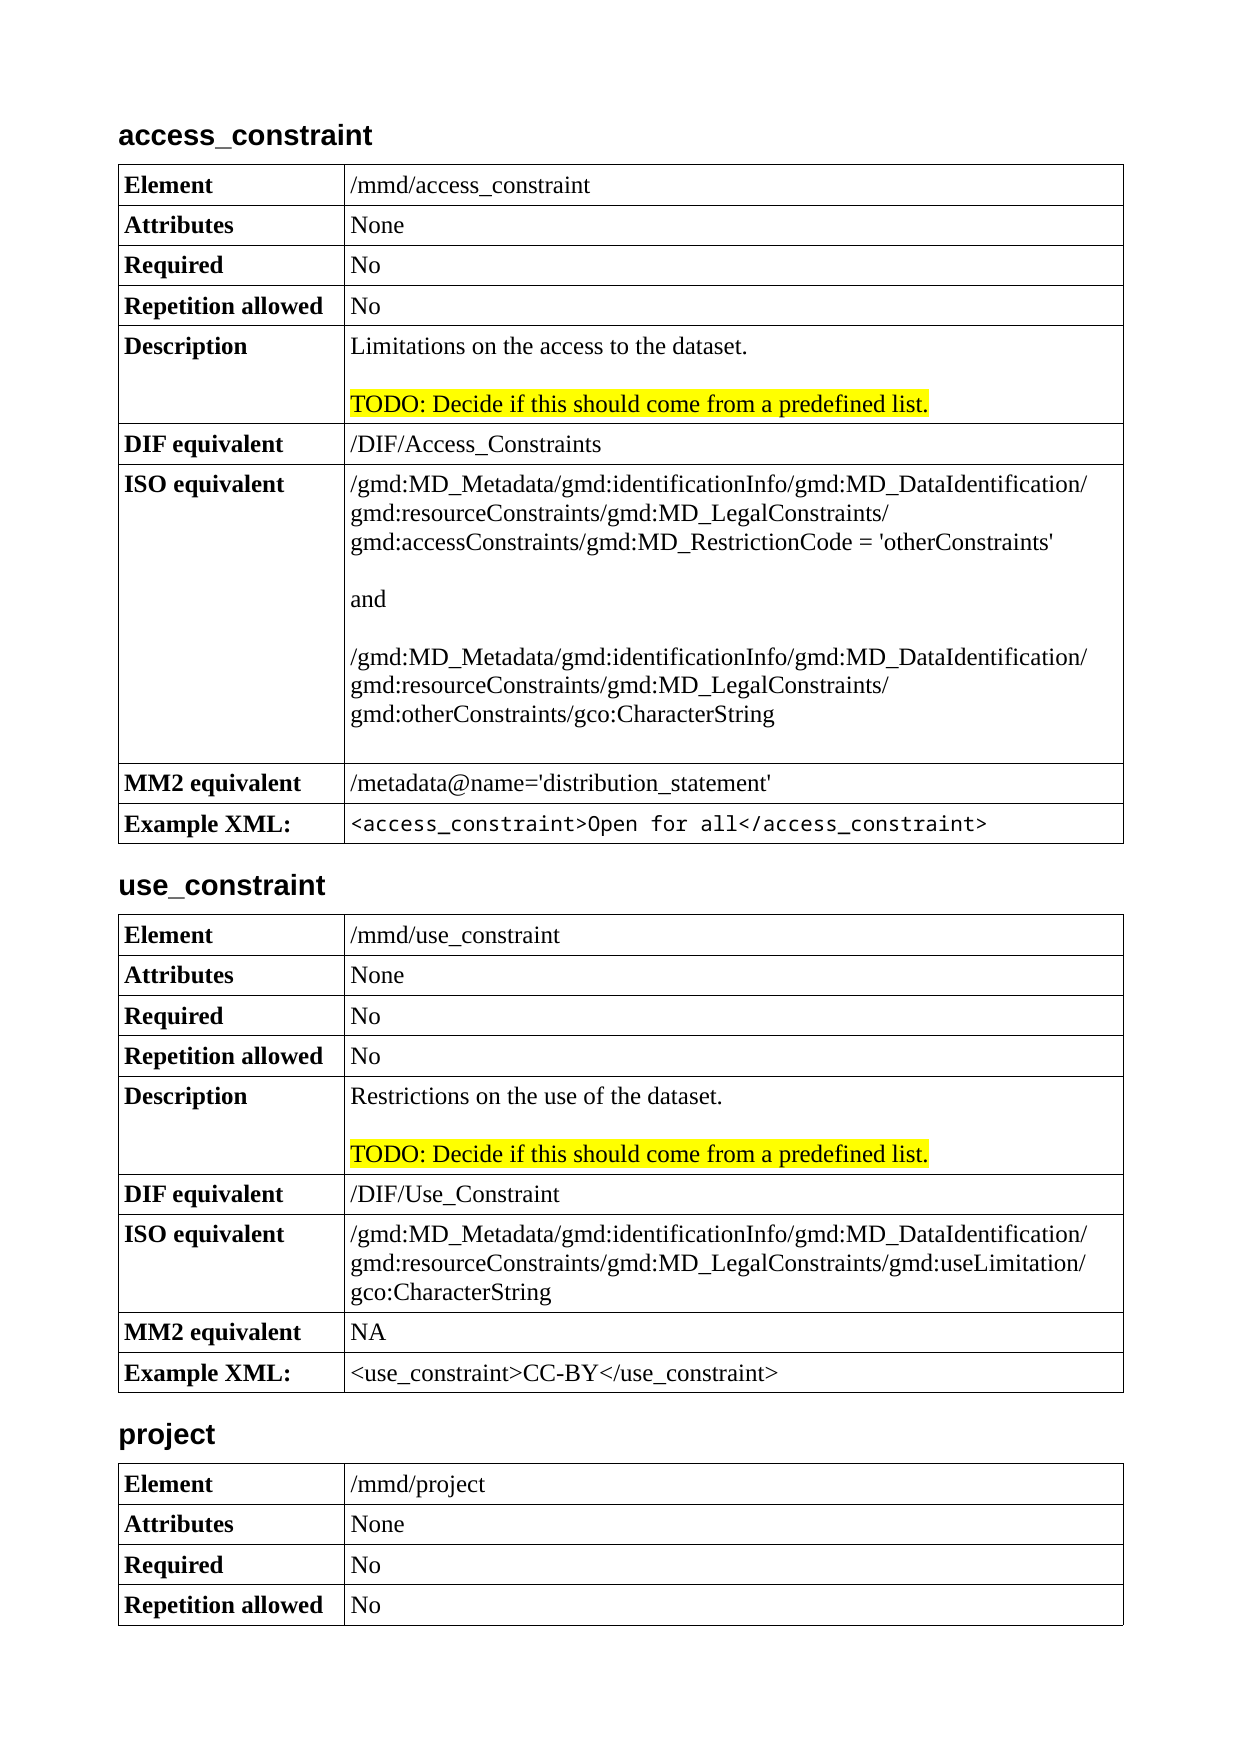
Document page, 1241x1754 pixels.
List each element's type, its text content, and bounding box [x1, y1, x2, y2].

table_cell No [345, 996, 1123, 1035]
table_cell Example XML: [119, 804, 344, 843]
subtitle access_constraint [118, 118, 1122, 152]
table_cell <use_constraint>CC-BY</use_constraint> [345, 1353, 1123, 1392]
table_cell Repetition allowed [119, 1585, 344, 1624]
table_cell Repetition allowed [119, 286, 344, 325]
table_cell NA [345, 1313, 1123, 1352]
table_cell Required [119, 1545, 344, 1584]
table_cell DIF equivalent [119, 1175, 344, 1214]
table_cell Description [119, 326, 344, 423]
table_cell No [345, 1585, 1123, 1624]
table_header /mmd/project [345, 1464, 1123, 1504]
table_cell No [345, 246, 1123, 285]
table_header Element [119, 915, 344, 955]
table_cell Attributes [119, 1505, 344, 1544]
table_cell None [345, 956, 1123, 995]
table_cell Repetition allowed [119, 1036, 344, 1076]
table_cell /gmd:MD_Metadata/gmd:identificationInfo/gmd:MD_DataIdentification/gmd:resourceConstraints/gmd:MD_LegalConstraints/gmd:useLimitation/gco:CharacterString [345, 1215, 1123, 1312]
table_cell Description [119, 1077, 344, 1173]
table_cell ISO equivalent [119, 465, 344, 763]
table_cell Restrictions on the use of the dataset. TODO: Decide if this should come from a predefined list. [345, 1077, 1123, 1173]
table_cell Attributes [119, 206, 344, 245]
subtitle use_constraint [118, 868, 1122, 902]
table_cell MM2 equivalent [119, 1313, 344, 1352]
table_cell No [345, 286, 1123, 325]
table_cell Example XML: [119, 1353, 344, 1392]
table_cell /gmd:MD_Metadata/gmd:identificationInfo/gmd:MD_DataIdentification/gmd:resourceConstraints/gmd:MD_LegalConstraints/gmd:accessConstraints/gmd:MD_RestrictionCode = 'otherConstraints' and /gmd:MD_Metadata/gmd:identificationInfo/gmd:MD_DataIdentification/gmd:resourceConstraints/gmd:MD_LegalConstraints/gmd:otherConstraints/gco:CharacterString [345, 465, 1123, 763]
table_cell /metadata@name='distribution_statement' [345, 764, 1123, 803]
table_header /mmd/use_constraint [345, 915, 1123, 955]
table_cell No [345, 1545, 1123, 1584]
table_cell Required [119, 246, 344, 285]
table_cell MM2 equivalent [119, 764, 344, 803]
table_header /mmd/access_constraint [345, 165, 1123, 204]
table_cell DIF equivalent [119, 424, 344, 463]
table_cell /DIF/Use_Constraint [345, 1175, 1123, 1214]
table_cell None [345, 1505, 1123, 1544]
subtitle project [118, 1417, 1122, 1451]
table_cell Limitations on the access to the dataset. TODO: Decide if this should come from a predefined list. [345, 326, 1123, 423]
table_cell Required [119, 996, 344, 1035]
table_cell Attributes [119, 956, 344, 995]
table_cell ISO equivalent [119, 1215, 344, 1312]
table_cell /DIF/Access_Constraints [345, 424, 1123, 463]
table_header Element [119, 165, 344, 204]
table_cell None [345, 206, 1123, 245]
table_cell No [345, 1036, 1123, 1076]
table_cell <access_constraint>Open for all</access_constraint> [345, 804, 1123, 843]
table_header Element [119, 1464, 344, 1504]
